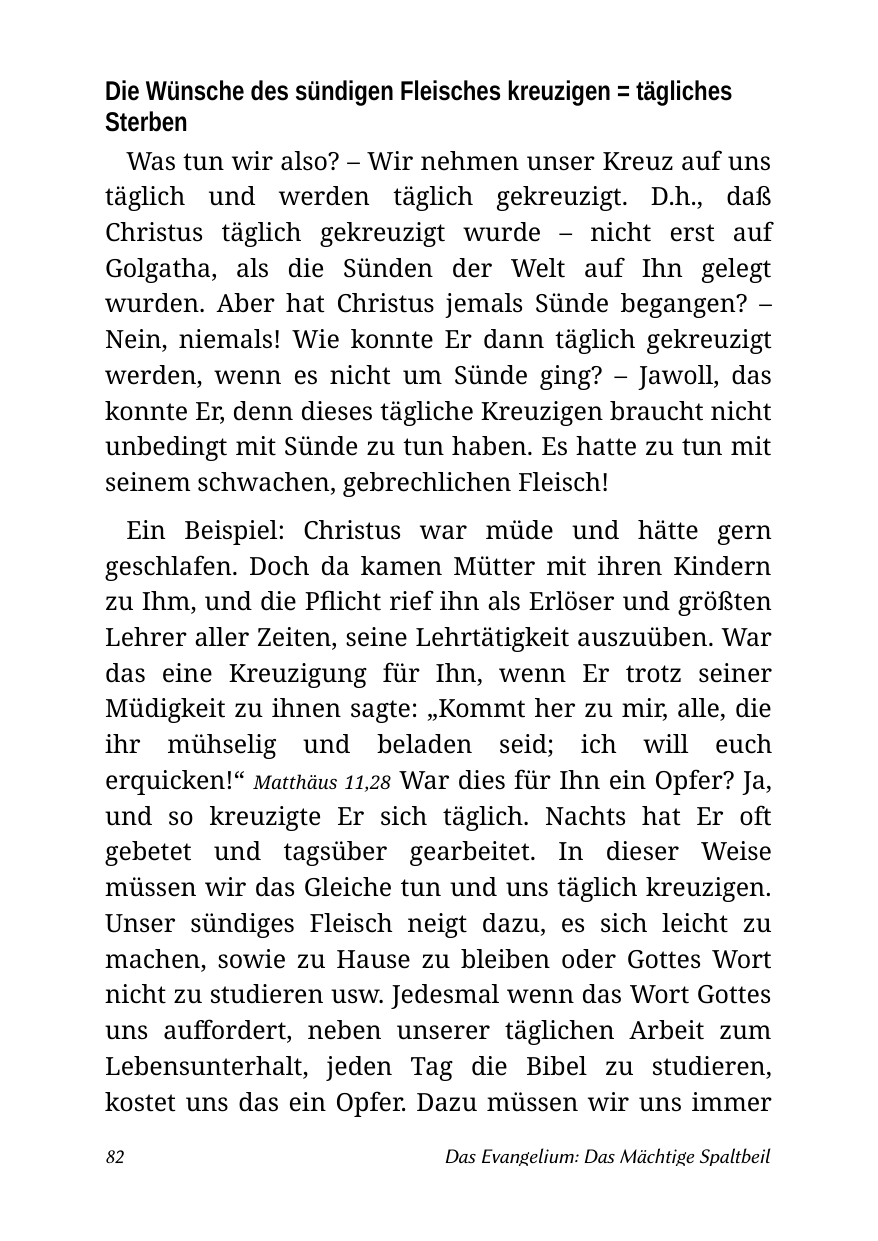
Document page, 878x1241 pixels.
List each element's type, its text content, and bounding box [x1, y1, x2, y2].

subtitle Die Wünsche des sündigen Fleisches kreuzigen = tägliches Sterben [105, 75, 772, 137]
text Was tun wir also? – Wir nehmen unser Kreuz auf uns täglich und werden täglich gekreuzigt. D.h., daß Christus täglich gekreuzigt wurde – nicht erst auf Golgatha, als die Sünden der Welt auf Ihn gelegt wurden. Aber hat Christus jemals Sünde begangen? – Nein, niemals! Wie konnte Er dann täglich gekreuzigt werden, wenn es nicht um Sünde ging? – Jawoll, das konnte Er, denn dieses tägliche Kreuzigen braucht nicht unbedingt mit Sünde zu tun haben. Es hatte zu tun mit seinem schwachen, gebrechlichen Fleisch! [105, 143, 772, 499]
text Ein Beispiel: Christus war müde und hätte gern geschlafen. Doch da kamen Mütter mit ihren Kindern zu Ihm, und die Pflicht rief ihn als Erlöser und größten Lehrer aller Zeiten, seine Lehrtätigkeit auszuüben. War das eine Kreuzigung für Ihn, wenn Er trotz seiner Müdigkeit zu ihnen sagte: „Kommt her zu mir, alle, die ihr mühselig und beladen seid; ich will euch erquicken!“ Matthäus 11,28 War dies für Ihn ein Opfer? Ja, und so kreuzigte Er sich täglich. Nachts hat Er oft gebetet und tagsüber gearbeitet. In dieser Weise müssen wir das Gleiche tun und uns täglich kreuzigen. Unser sündiges Fleisch neigt dazu, es sich leicht zu machen, sowie zu Hause zu bleiben oder Gottes Wort nicht zu studieren usw. Jedesmal wenn das Wort Gottes uns auffordert, neben unserer täglichen Arbeit zum Lebensunterhalt, jeden Tag die Bibel zu studieren, kostet uns das ein Opfer. Dazu müssen wir uns immer [105, 512, 772, 1118]
